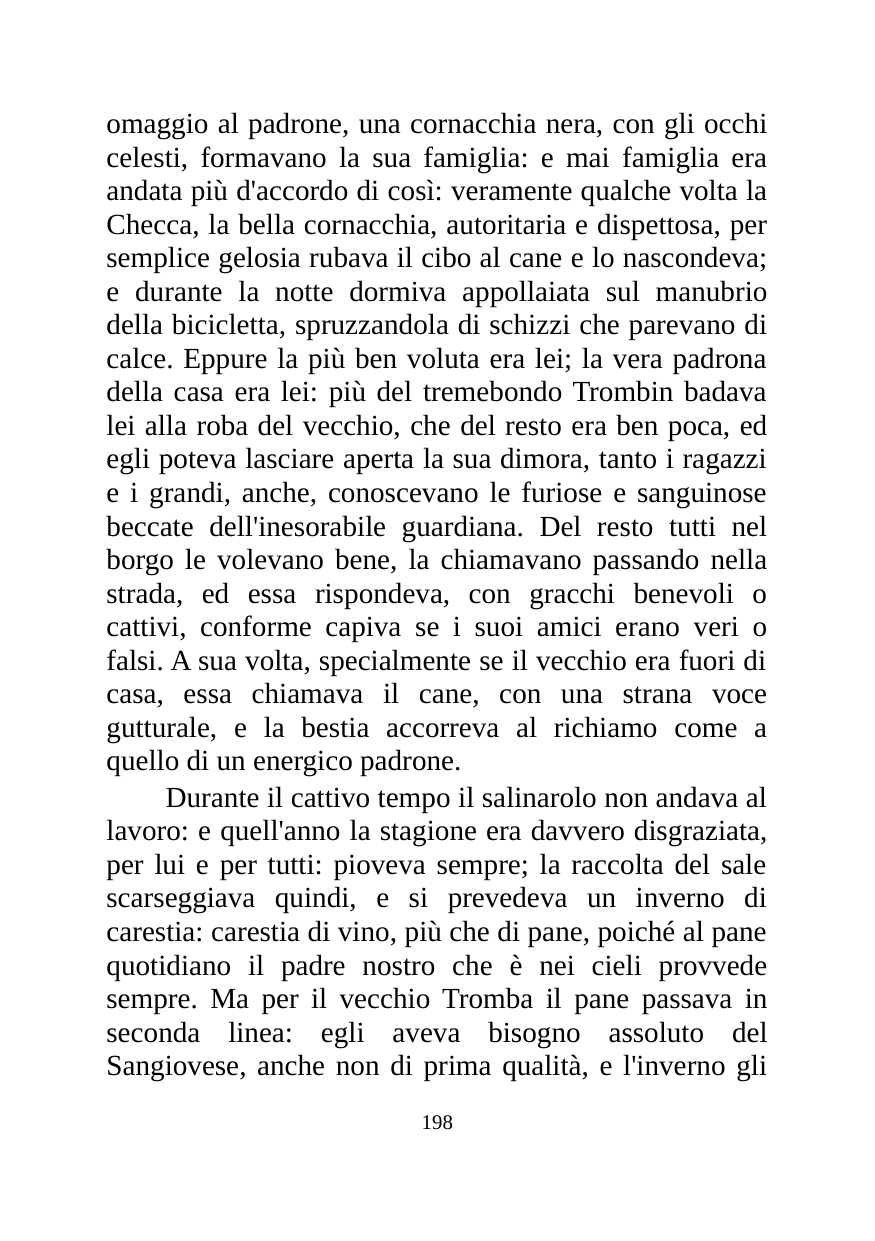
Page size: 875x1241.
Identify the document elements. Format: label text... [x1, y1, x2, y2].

text Durante il cattivo tempo il salinarolo non andava al lavoro: e quell'anno la stagione era davvero disgraziata, per lui e per tutti: pioveva sempre; la raccolta del sale scarseggiava quindi, e si prevedeva un inverno di carestia: carestia di vino, più che di pane, poiché al pane quotidiano il padre nostro che è nei cieli provvede sempre. Ma per il vecchio Tromba il pane passava in seconda linea: egli aveva bisogno assoluto del Sangiovese, anche non di prima qualità, e l'inverno gli [106, 780, 768, 1082]
text omaggio al padrone, una cornacchia nera, con gli occhi celesti, formavano la sua famiglia: e mai famiglia era andata più d'accordo di così: veramente qualche volta la Checca, la bella cornacchia, autoritaria e dispettosa, per semplice gelosia rubava il cibo al cane e lo nascondeva; e durante la notte dormiva appollaiata sul manubrio della bicicletta, spruzzandola di schizzi che parevano di calce. Eppure la più ben voluta era lei; la vera padrona della casa era lei: più del tremebondo Trombin badava lei alla roba del vecchio, che del resto era ben poca, ed egli poteva lasciare aperta la sua dimora, tanto i ragazzi e i grandi, anche, conoscevano le furiose e sanguinose beccate dell'inesorabile guardiana. Del resto tutti nel borgo le volevano bene, la chiamavano passando nella strada, ed essa rispondeva, con gracchi benevoli o cattivi, conforme capiva se i suoi amici erano veri o falsi. A sua volta, specialmente se il vecchio era fuori di casa, essa chiamava il cane, con una strana voce gutturale, e la bestia accorreva al richiamo come a quello di un energico padrone. [106, 106, 768, 777]
